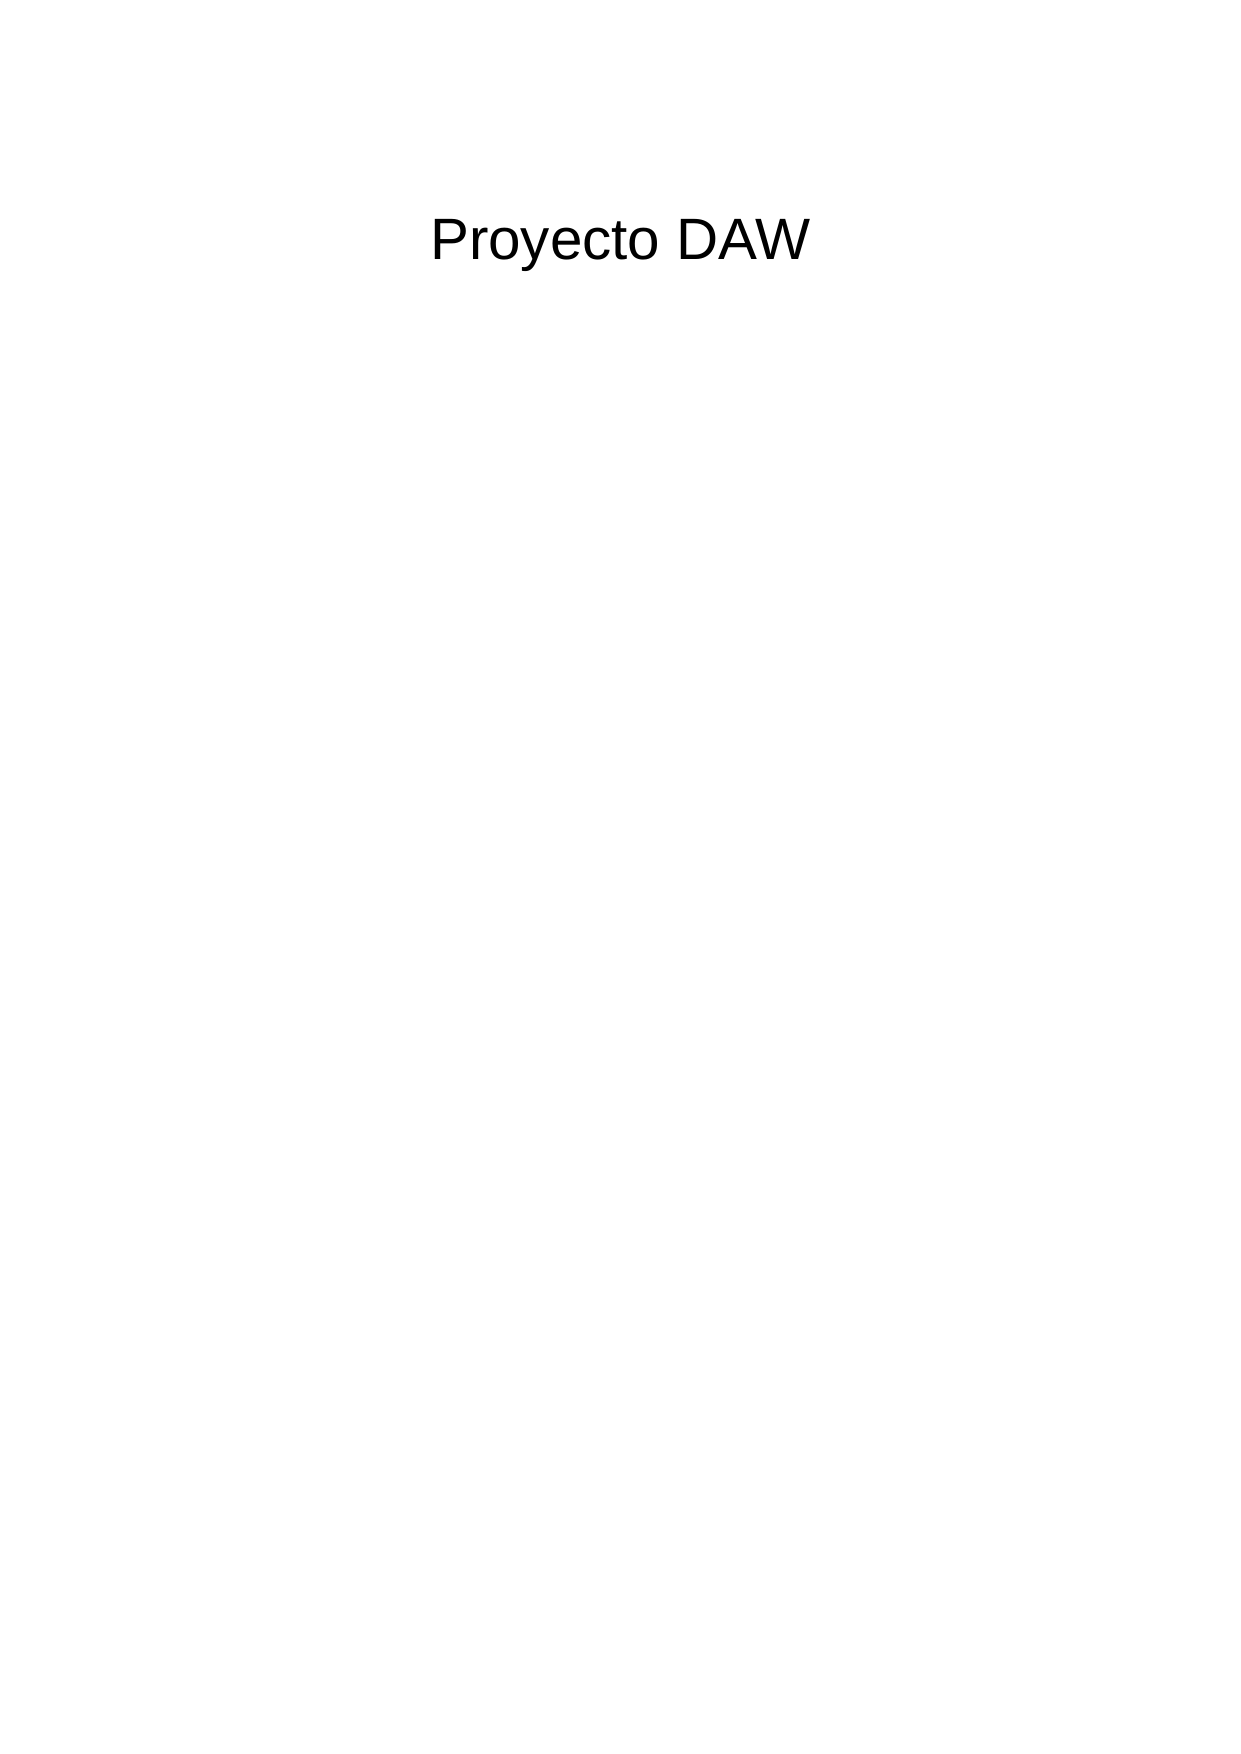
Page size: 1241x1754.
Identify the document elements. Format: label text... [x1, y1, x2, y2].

text Proyecto DAW [118, 204, 1122, 271]
